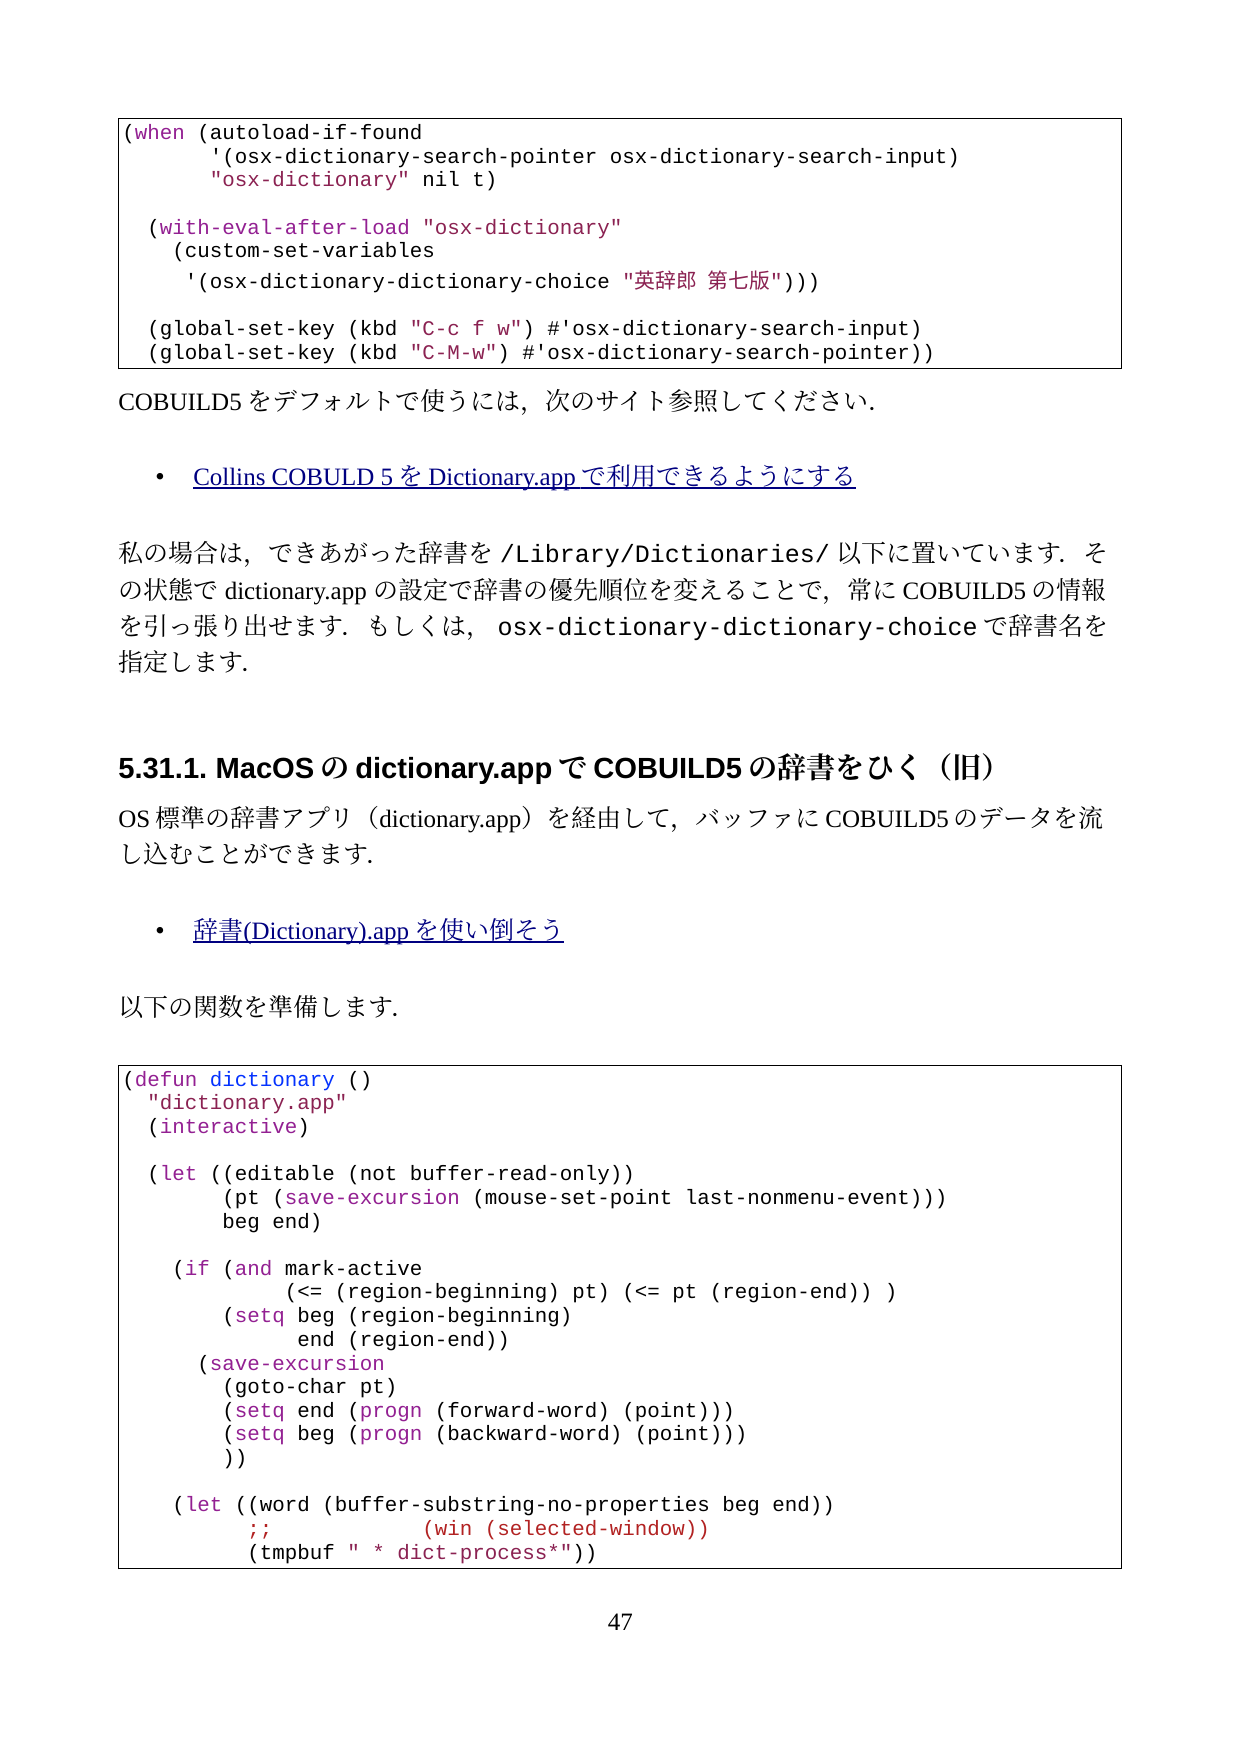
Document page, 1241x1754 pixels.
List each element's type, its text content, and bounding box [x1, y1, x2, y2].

text (let ((editable (not buffer-read-only)) [119, 1159, 1121, 1183]
text '(osx-dictionary-search-pointer osx-dictionary-search-input) [119, 142, 1121, 165]
text '(osx-dictionary-dictionary-choice "英辞郎 第七版"))) [119, 260, 1121, 290]
text (setq beg (region-beginning) [119, 1301, 1121, 1325]
text (goto-char pt) [119, 1372, 1121, 1396]
text )) [119, 1443, 1121, 1467]
text ;; (win (selected-window)) [119, 1514, 1121, 1538]
text (setq beg (progn (backward-word) (point))) [119, 1419, 1121, 1443]
text (<= (region-beginning) pt) (<= pt (region-end)) ) [119, 1278, 1121, 1301]
subtitle MacOSのdictionary.appでCOBUILD5の辞書をひく（旧） [118, 745, 1122, 787]
text "dictionary.app" [119, 1088, 1121, 1112]
text (global-set-key (kbd "C-M-w") #'osx-dictionary-search-pointer)) [119, 338, 1121, 368]
text (save-excursion [119, 1348, 1121, 1372]
list 辞書(Dictionary).appを使い倒そう [156, 912, 1122, 975]
text (if (and mark-active [119, 1254, 1121, 1278]
text (custom-set-variables [119, 236, 1121, 260]
text (when (autoload-if-found [119, 119, 1121, 142]
text 私の場合は，できあがった辞書を /Library/Dictionaries/ 以下に置いています．その状態で dictionary.app の設定で辞書の優先順位を変えることで，常にCOBUILD5の情報を引っ張り出せます．もしくは， osx-dictionary-dictionary-choice で辞書名を指定します． [118, 534, 1122, 707]
text "osx-dictionary" nil t) [119, 165, 1121, 189]
text (global-set-key (kbd "C-c f w") #'osx-dictionary-search-input) [119, 314, 1121, 338]
text (with-eval-after-load "osx-dictionary" [119, 213, 1121, 236]
text (tmpbuf " * dict-process*")) [119, 1538, 1121, 1568]
text 以下の関数を準備します． [118, 988, 1122, 1052]
text beg end) [119, 1207, 1121, 1230]
text COBUILD5をデフォルトで使うには，次のサイト参照してください． [118, 382, 1122, 446]
text OS標準の辞書アプリ（dictionary.app）を経由して，バッファにCOBUILD5のデータを流し込むことができます． [118, 799, 1122, 900]
text (setq end (progn (forward-word) (point))) [119, 1396, 1121, 1419]
text end (region-end)) [119, 1325, 1121, 1348]
text (let ((word (buffer-substring-no-properties beg end)) [119, 1490, 1121, 1514]
text (defun dictionary () [119, 1066, 1121, 1088]
text (pt (save-excursion (mouse-set-point last-nonmenu-event))) [119, 1183, 1121, 1207]
text (interactive) [119, 1112, 1121, 1136]
list Collins COBULD 5をDictionary.appで利用できるようにする [156, 459, 1122, 522]
